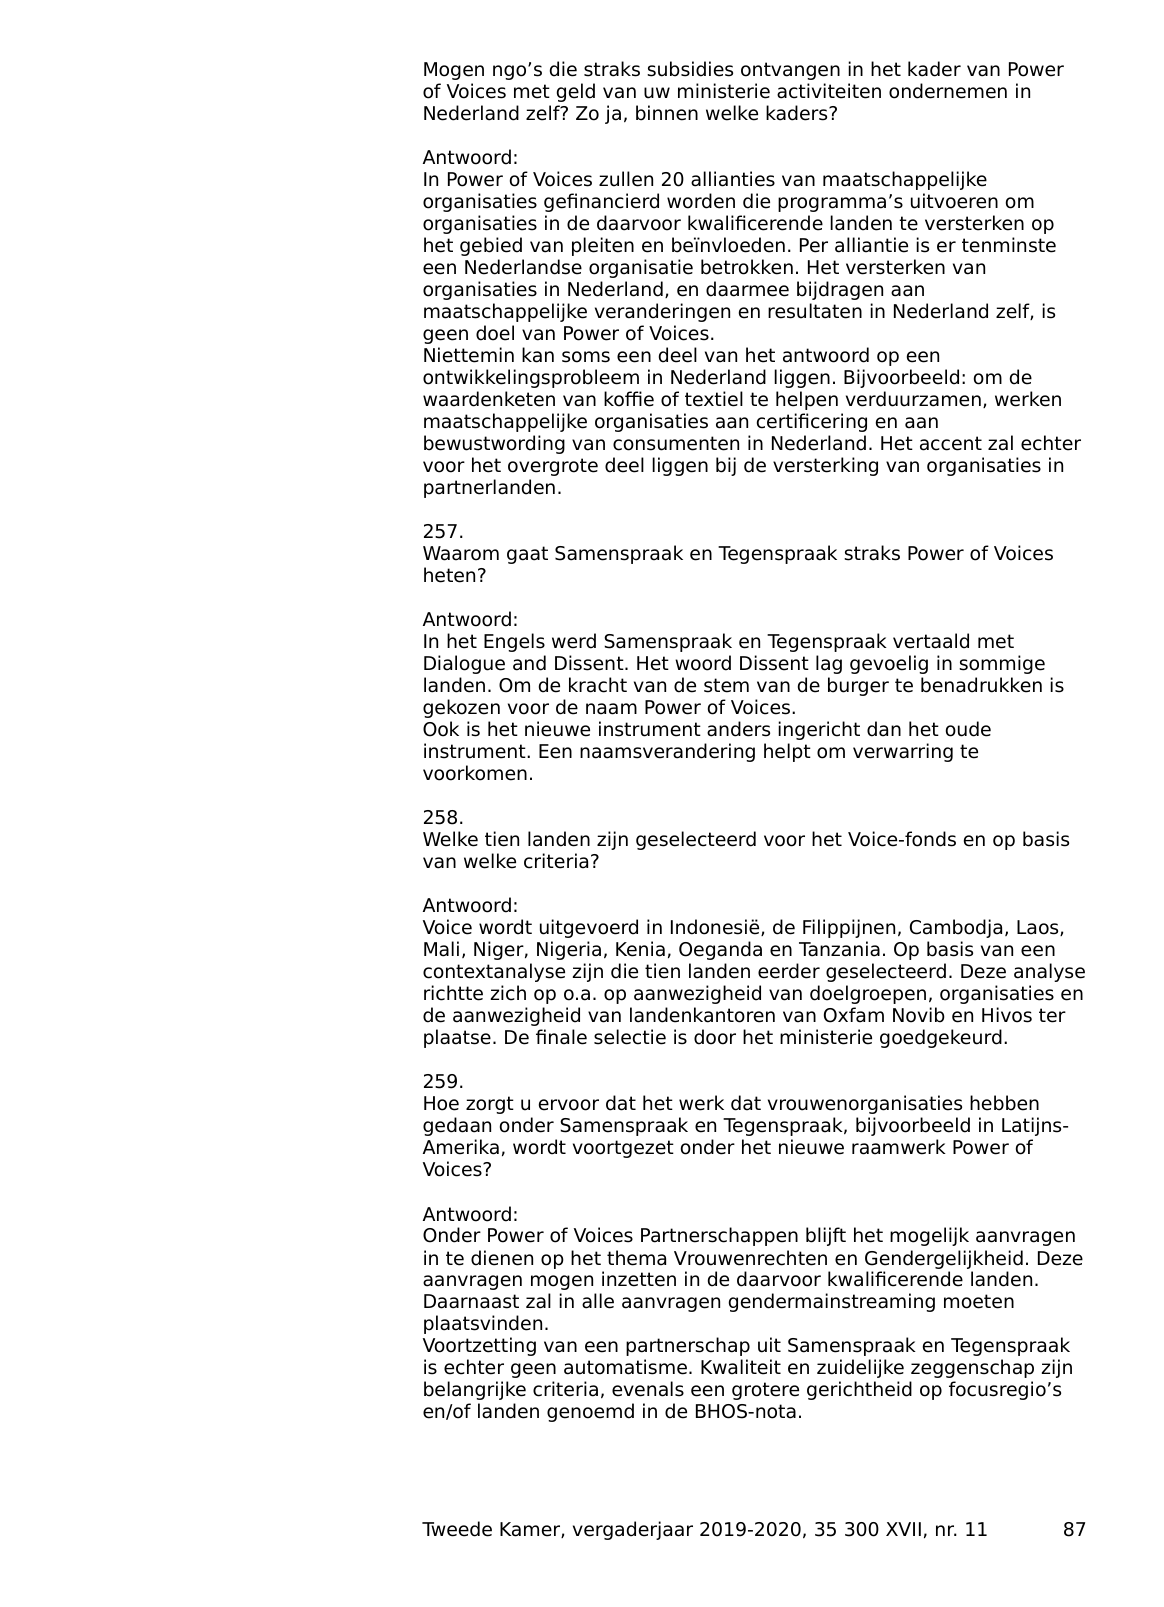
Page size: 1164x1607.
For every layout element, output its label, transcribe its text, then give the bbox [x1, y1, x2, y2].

text Ook is het nieuwe instrument anders ingericht dan het oude instrument. Een naamsverandering helpt om verwarring te voorkomen. [422, 719, 1087, 785]
text Niettemin kan soms een deel van het antwoord op een ontwikkelingsprobleem in Nederland liggen. Bijvoorbeeld: om de waardenketen van koffie of textiel te helpen verduurzamen, werken maatschappelijke organisaties aan certificering en aan bewustwording van consumenten in Nederland. Het accent zal echter voor het overgrote deel liggen bij de versterking van organisaties in partnerlanden. [422, 345, 1087, 499]
text Onder Power of Voices Partnerschappen blijft het mogelijk aanvragen in te dienen op het thema Vrouwenrechten en Gendergelijkheid. Deze aanvragen mogen inzetten in de daarvoor kwalificerende landen. Daarnaast zal in alle aanvragen gendermainstreaming moeten plaatsvinden. [422, 1225, 1087, 1335]
text Antwoord: [422, 1203, 1087, 1225]
text Antwoord: [422, 895, 1087, 917]
text Mogen ngo’s die straks subsidies ontvangen in het kader van Power of Voices met geld van uw ministerie activiteiten ondernemen in Nederland zelf? Zo ja, binnen welke kaders? [422, 59, 1087, 125]
text Hoe zorgt u ervoor dat het werk dat vrouwenorganisaties hebben gedaan onder Samenspraak en Tegenspraak, bijvoorbeeld in Latijns-Amerika, wordt voortgezet onder het nieuwe raamwerk Power of Voices? [422, 1093, 1087, 1181]
text Waarom gaat Samenspraak en Tegenspraak straks Power of Voices heten? [422, 543, 1087, 587]
text Voice wordt uitgevoerd in Indonesië, de Filippijnen, Cambodja, Laos, Mali, Niger, Nigeria, Kenia, Oeganda en Tanzania. Op basis van een contextanalyse zijn die tien landen eerder geselecteerd. Deze analyse richtte zich op o.a. op aanwezigheid van doelgroepen, organisaties en de aanwezigheid van landenkantoren van Oxfam Novib en Hivos ter plaatse. De finale selectie is door het ministerie goedgekeurd. [422, 917, 1087, 1049]
text In Power of Voices zullen 20 allianties van maatschappelijke organisaties gefinancierd worden die programma’s uitvoeren om organisaties in de daarvoor kwalificerende landen te versterken op het gebied van pleiten en beïnvloeden. Per alliantie is er tenminste een Nederlandse organisatie betrokken. Het versterken van organisaties in Nederland, en daarmee bijdragen aan maatschappelijke veranderingen en resultaten in Nederland zelf, is geen doel van Power of Voices. [422, 169, 1087, 345]
text Antwoord: [422, 609, 1087, 631]
text Voortzetting van een partnerschap uit Samenspraak en Tegenspraak is echter geen automatisme. Kwaliteit en zuidelijke zeggenschap zijn belangrijke criteria, evenals een grotere gerichtheid op focusregio’s en/of landen genoemd in de BHOS-nota. [422, 1335, 1087, 1423]
text Welke tien landen zijn geselecteerd voor het Voice-fonds en op basis van welke criteria? [422, 829, 1087, 873]
text 257. [422, 521, 1087, 543]
text In het Engels werd Samenspraak en Tegenspraak vertaald met Dialogue and Dissent. Het woord Dissent lag gevoelig in sommige landen. Om de kracht van de stem van de burger te benadrukken is gekozen voor de naam Power of Voices. [422, 631, 1087, 719]
text 259. [422, 1071, 1087, 1093]
text 258. [422, 807, 1087, 829]
text Antwoord: [422, 147, 1087, 169]
